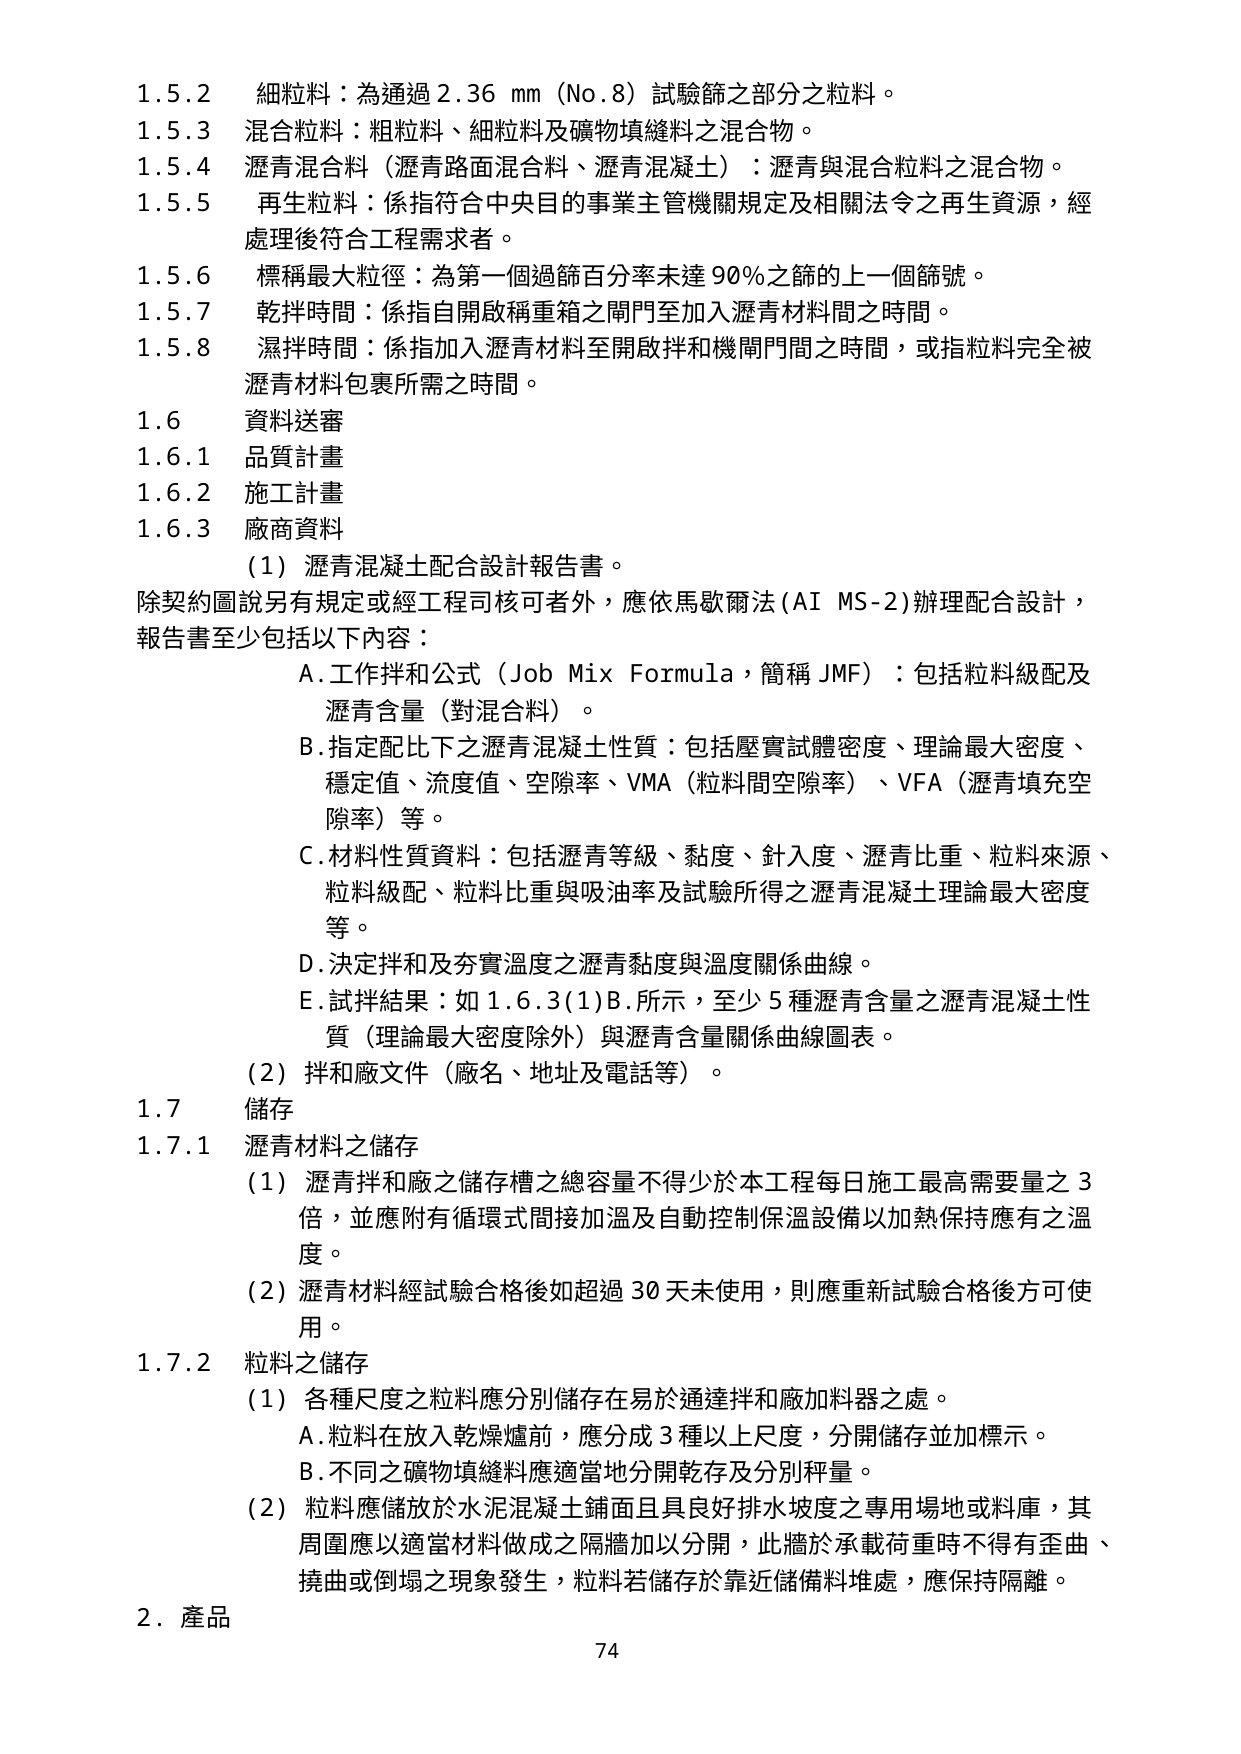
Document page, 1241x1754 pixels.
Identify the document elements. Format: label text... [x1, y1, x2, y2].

text 1.6.2 施工計畫 [136, 474, 1092, 510]
text 2. 產品 [136, 1597, 1092, 1634]
text A.工作拌和公式（Job Mix Formula，簡稱JMF）：包括粒料級配及瀝青含量（對混合料）。 [298, 655, 1092, 727]
text A.粒料在放入乾燥爐前，應分成3種以上尺度，分開儲存並加標示。 [298, 1416, 1092, 1452]
text (2) 瀝青材料經試驗合格後如超過30天未使用，則應重新試驗合格後方可使用。 [244, 1271, 1092, 1344]
text 1.6.3 廠商資料 [136, 510, 1092, 546]
text B.不同之礦物填縫料應適當地分開乾存及分別秤量。 [298, 1452, 1092, 1489]
text 1.7.2 粒料之儲存 [136, 1344, 1092, 1380]
text 除契約圖說另有規定或經工程司核可者外，應依馬歇爾法(AI MS-2)辦理配合設計，報告書至少包括以下內容： [136, 582, 1092, 655]
text 1.5.6 標稱最大粒徑：為第一個過篩百分率未達90％之篩的上一個篩號。 [136, 256, 1092, 292]
text (1) 瀝青拌和廠之儲存槽之總容量不得少於本工程每日施工最高需要量之3倍，並應附有循環式間接加溫及自動控制保溫設備以加熱保持應有之溫度。 [244, 1162, 1092, 1271]
text 1.7 儲存 [136, 1090, 1092, 1126]
text D.決定拌和及夯實溫度之瀝青黏度與溫度關係曲線。 [298, 945, 1092, 981]
text E.試拌結果：如1.6.3(1)B.所示，至少5種瀝青含量之瀝青混凝土性質（理論最大密度除外）與瀝青含量關係曲線圖表。 [298, 981, 1092, 1054]
text 1.6.1 品質計畫 [136, 437, 1092, 474]
text 1.7.1 瀝青材料之儲存 [136, 1126, 1092, 1162]
text (1) 各種尺度之粒料應分別儲存在易於通達拌和廠加料器之處。 [244, 1380, 1092, 1416]
text (1) 瀝青混凝土配合設計報告書。 [244, 546, 1092, 582]
text (2) 粒料應儲放於水泥混凝土鋪面且具良好排水坡度之專用場地或料庫，其周圍應以適當材料做成之隔牆加以分開，此牆於承載荷重時不得有歪曲、撓曲或倒塌之現象發生，粒料若儲存於靠近儲備料堆處，應保持隔離。 [244, 1489, 1092, 1597]
text 1.5.3 混合粒料：粗粒料、細粒料及礦物填縫料之混合物。 [136, 111, 1092, 147]
text B.指定配比下之瀝青混凝土性質：包括壓實試體密度、理論最大密度、穩定值、流度值、空隙率、VMA（粒料間空隙率）、VFA（瀝青填充空隙率）等。 [298, 727, 1092, 836]
text (2) 拌和廠文件（廠名、地址及電話等）。 [244, 1054, 1092, 1090]
text 1.5.5 再生粒料：係指符合中央目的事業主管機關規定及相關法令之再生資源，經處理後符合工程需求者。 [136, 184, 1092, 256]
text 1.5.7 乾拌時間：係指自開啟稱重箱之閘門至加入瀝青材料間之時間。 [136, 292, 1092, 329]
text 1.6 資料送審 [136, 401, 1092, 437]
text 1.5.2 細粒料：為通過2.36 mm（No.8）試驗篩之部分之粒料。 [136, 75, 1092, 111]
text C.材料性質資料：包括瀝青等級、黏度、針入度、瀝青比重、粒料來源、粒料級配、粒料比重與吸油率及試驗所得之瀝青混凝土理論最大密度等。 [298, 836, 1092, 945]
text 1.5.8 濕拌時間：係指加入瀝青材料至開啟拌和機閘門間之時間，或指粒料完全被瀝青材料包裹所需之時間。 [136, 329, 1092, 401]
text 1.5.4 瀝青混合料（瀝青路面混合料、瀝青混凝土）：瀝青與混合粒料之混合物。 [136, 147, 1092, 184]
